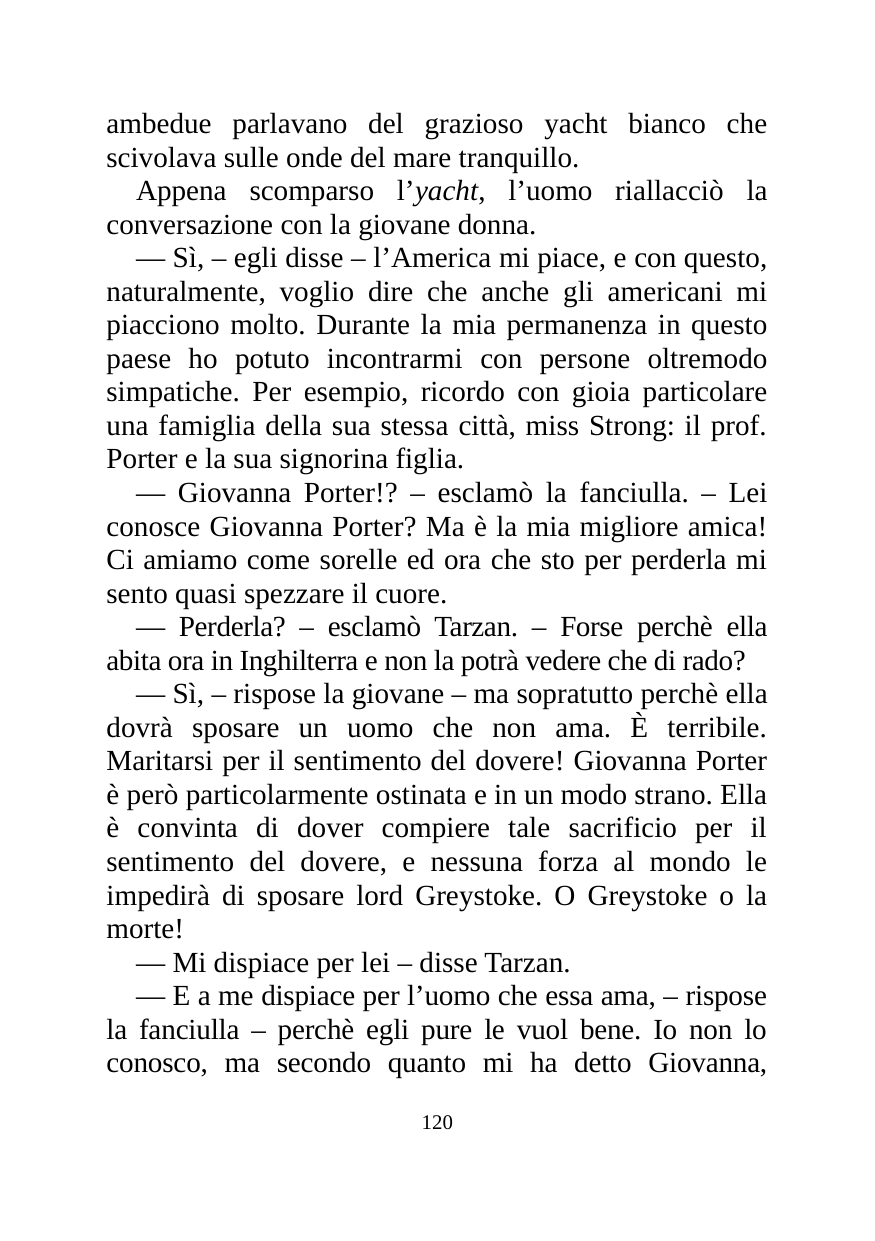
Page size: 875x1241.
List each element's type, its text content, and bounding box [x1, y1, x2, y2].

text — Perderla? – esclamò Tarzan. – Forse perchè ella abita ora in Inghilterra e non la potrà vedere che di rado? [106, 609, 768, 676]
text — E a me dispiace per l’uomo che essa ama, – rispose la fanciulla – perchè egli pure le vuol bene. Io non lo conosco, ma secondo quanto mi ha detto Giovanna, [106, 978, 768, 1079]
text ambedue parlavano del grazioso yacht bianco che scivolava sulle onde del mare tranquillo. [106, 106, 768, 173]
text — Mi dispiace per lei – disse Tarzan. [106, 945, 768, 978]
text — Giovanna Porter!? – esclamò la fanciulla. – Lei conosce Giovanna Porter? Ma è la mia migliore amica! Ci amiamo come sorelle ed ora che sto per perderla mi sento quasi spezzare il cuore. [106, 475, 768, 609]
text Appena scomparso l’yacht, l’uomo riallacciò la conversazione con la giovane donna. [106, 173, 768, 240]
text — Sì, – egli disse – l’America mi piace, e con questo, naturalmente, voglio dire che anche gli americani mi piacciono molto. Durante la mia permanenza in questo paese ho potuto incontrarmi con persone oltremodo simpatiche. Per esempio, ricordo con gioia particolare una famiglia della sua stessa città, miss Strong: il prof. Porter e la sua signorina figlia. [106, 240, 768, 475]
text — Sì, – rispose la giovane – ma sopratutto perchè ella dovrà sposare un uomo che non ama. È terribile. Maritarsi per il sentimento del dovere! Giovanna Porter è però particolarmente ostinata e in un modo strano. Ella è convinta di dover compiere tale sacrificio per il sentimento del dovere, e nessuna forza al mondo le impedirà di sposare lord Greystoke. O Greystoke o la morte! [106, 676, 768, 945]
